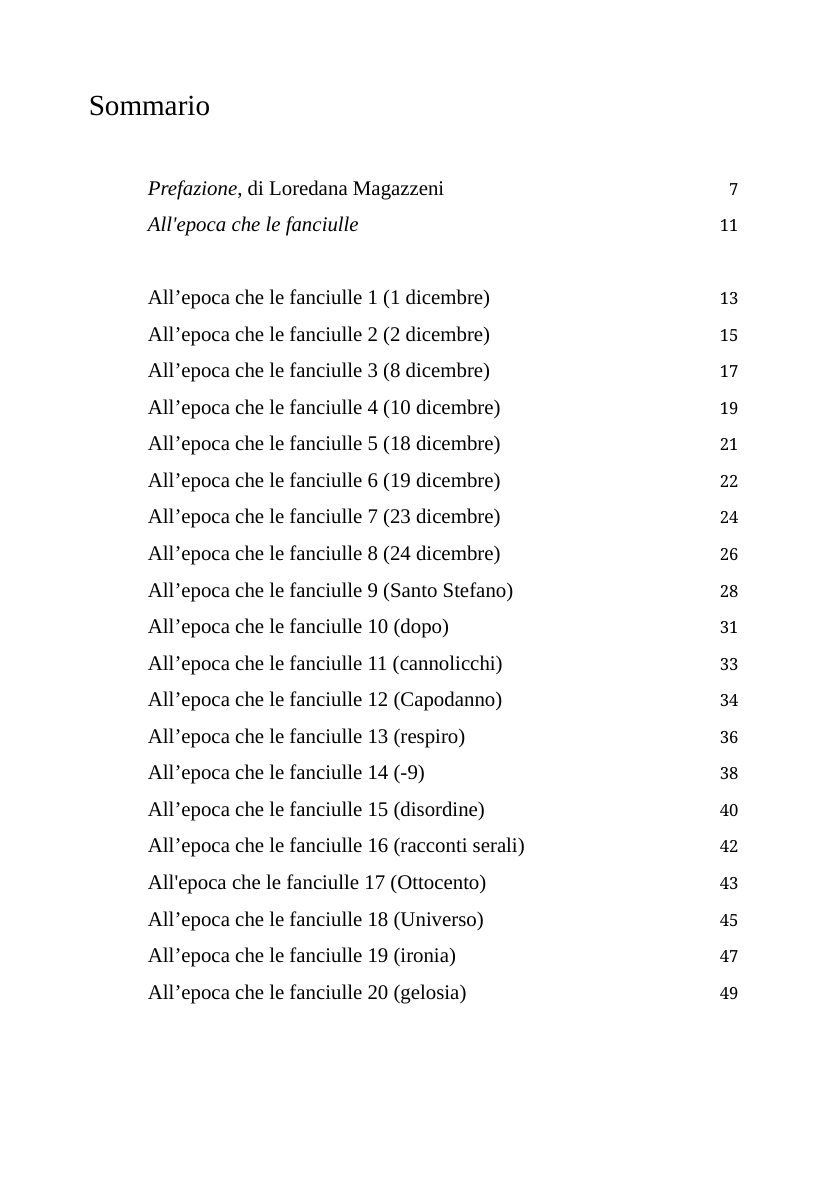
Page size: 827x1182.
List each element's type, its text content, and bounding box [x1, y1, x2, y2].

text All’epoca che le fanciulle 18 (Universo) 45 [148, 907, 738, 931]
text All’epoca che le fanciulle 7 (23 dicembre) 24 [148, 504, 738, 529]
text All’epoca che le fanciulle 20 (gelosia) 49 [148, 980, 738, 1004]
text All’epoca che le fanciulle 8 (24 dicembre) 26 [148, 541, 738, 565]
text All’epoca che le fanciulle 11 (cannolicchi) 33 [148, 651, 738, 675]
text All’epoca che le fanciulle 15 (disordine) 40 [148, 797, 738, 821]
text All’epoca che le fanciulle 3 (8 dicembre) 17 [148, 358, 738, 382]
text All’epoca che le fanciulle 2 (2 dicembre) 15 [148, 322, 738, 346]
text All’epoca che le fanciulle 10 (dopo) 31 [148, 614, 738, 638]
text All’epoca che le fanciulle 1 (1 dicembre) 13 [148, 285, 738, 309]
text All’epoca che le fanciulle 12 (Capodanno) 34 [148, 687, 738, 712]
text All’epoca che le fanciulle 16 (racconti serali) 42 [148, 833, 738, 858]
text All'epoca che le fanciulle 17 (Ottocento) 43 [148, 870, 738, 894]
text All’epoca che le fanciulle 9 (Santo Stefano) 28 [148, 577, 738, 602]
text All’epoca che le fanciulle 6 (19 dicembre) 22 [148, 468, 738, 492]
text All’epoca che le fanciulle 5 (18 dicembre) 21 [148, 431, 738, 456]
text All’epoca che le fanciulle 14 (-9) 38 [148, 760, 738, 785]
text All’epoca che le fanciulle 13 (respiro) 36 [148, 724, 738, 748]
text All'epoca che le fanciulle 11 [148, 212, 738, 237]
text All’epoca che le fanciulle 4 (10 dicembre) 19 [148, 395, 738, 419]
text All’epoca che le fanciulle 19 (ironia) 47 [148, 943, 738, 967]
text Prefazione, di Loredana Magazzeni 7 [148, 176, 738, 200]
text Sommario [88, 88, 738, 122]
